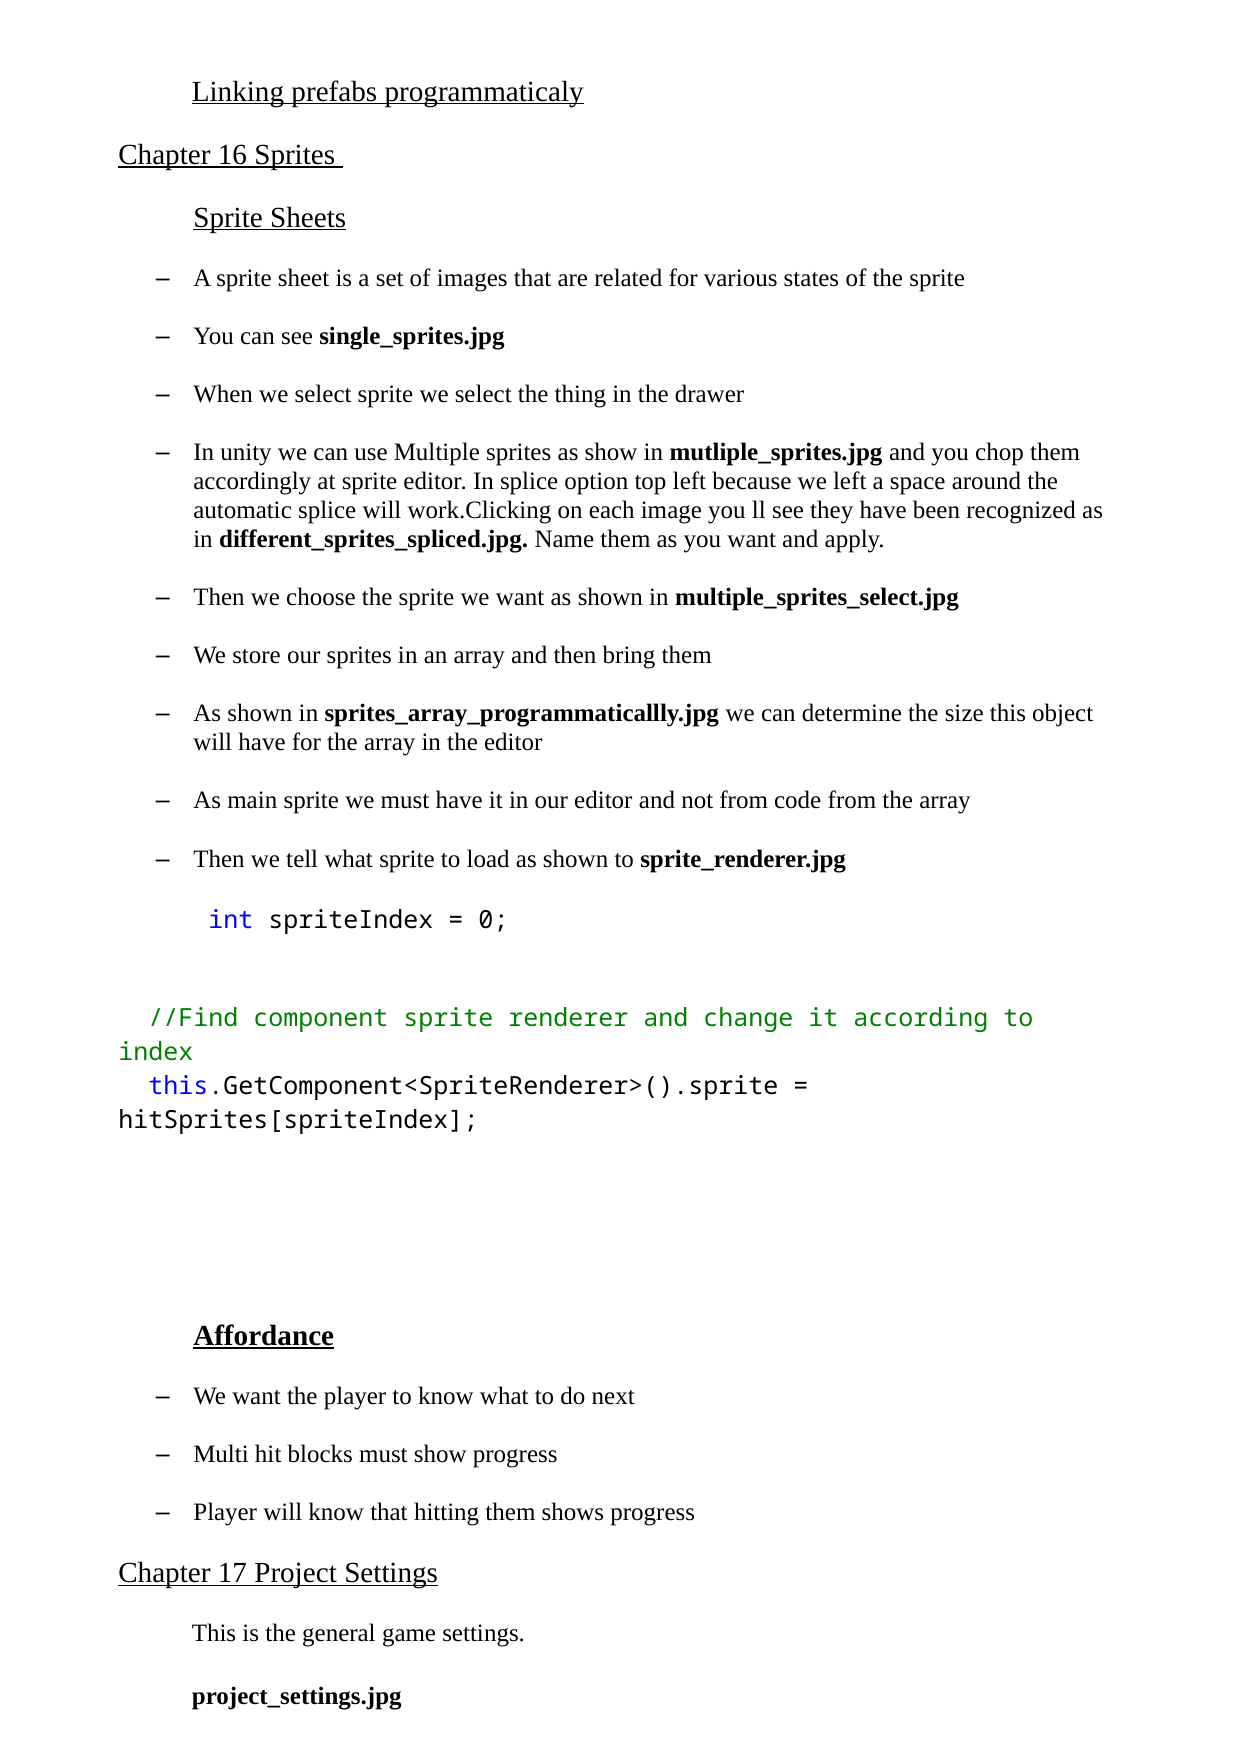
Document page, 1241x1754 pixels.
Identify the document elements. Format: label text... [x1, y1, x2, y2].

list Affordance [156, 1318, 1122, 1351]
text Linking prefabs programmaticaly [118, 74, 1122, 107]
list Then we choose the sprite we want as shown in multiple_sprites_select.jpg [156, 582, 1122, 611]
list We store our sprites in an array and then bring them [156, 640, 1122, 669]
list When we select sprite we select the thing in the drawer [156, 379, 1122, 408]
list Sprite Sheets [156, 200, 1122, 233]
list A sprite sheet is a set of images that are related for various states of the sprite [156, 263, 1122, 292]
text Chapter 17 Project Settings [118, 1556, 1122, 1589]
list As shown in sprites_array_programmaticallly.jpg we can determine the size this object will have for the array in the editor [156, 698, 1122, 756]
list As main sprite we must have it in our editor and not from code from the array [156, 785, 1122, 814]
text Chapter 16 Sprites [118, 137, 1122, 170]
text this.GetComponent<SpriteRenderer>().sprite = hitSprites[spriteIndex]; [118, 1068, 1122, 1136]
list Player will know that hitting them shows progress [156, 1497, 1122, 1526]
list Then we tell what sprite to load as shown to sprite_renderer.jpg [156, 844, 1122, 872]
text //Find component sprite renderer and change it according to index [118, 999, 1122, 1068]
list We want the player to know what to do next [156, 1381, 1122, 1409]
list In unity we can use Multiple sprites as show in mutliple_sprites.jpg and you chop them accordingly at sprite editor. In splice option top left because we left a space around the automatic splice will work.Clicking on each image you ll see they have been recognized as in different_sprites_spliced.jpg. Name them as you want and apply. [156, 437, 1122, 552]
text project_settings.jpg [118, 1677, 1122, 1710]
list int spriteIndex = 0; [156, 902, 1122, 936]
list You can see single_sprites.jpg [156, 321, 1122, 350]
text This is the general game settings. [118, 1618, 1122, 1647]
list Multi hit blocks must show progress [156, 1439, 1122, 1468]
